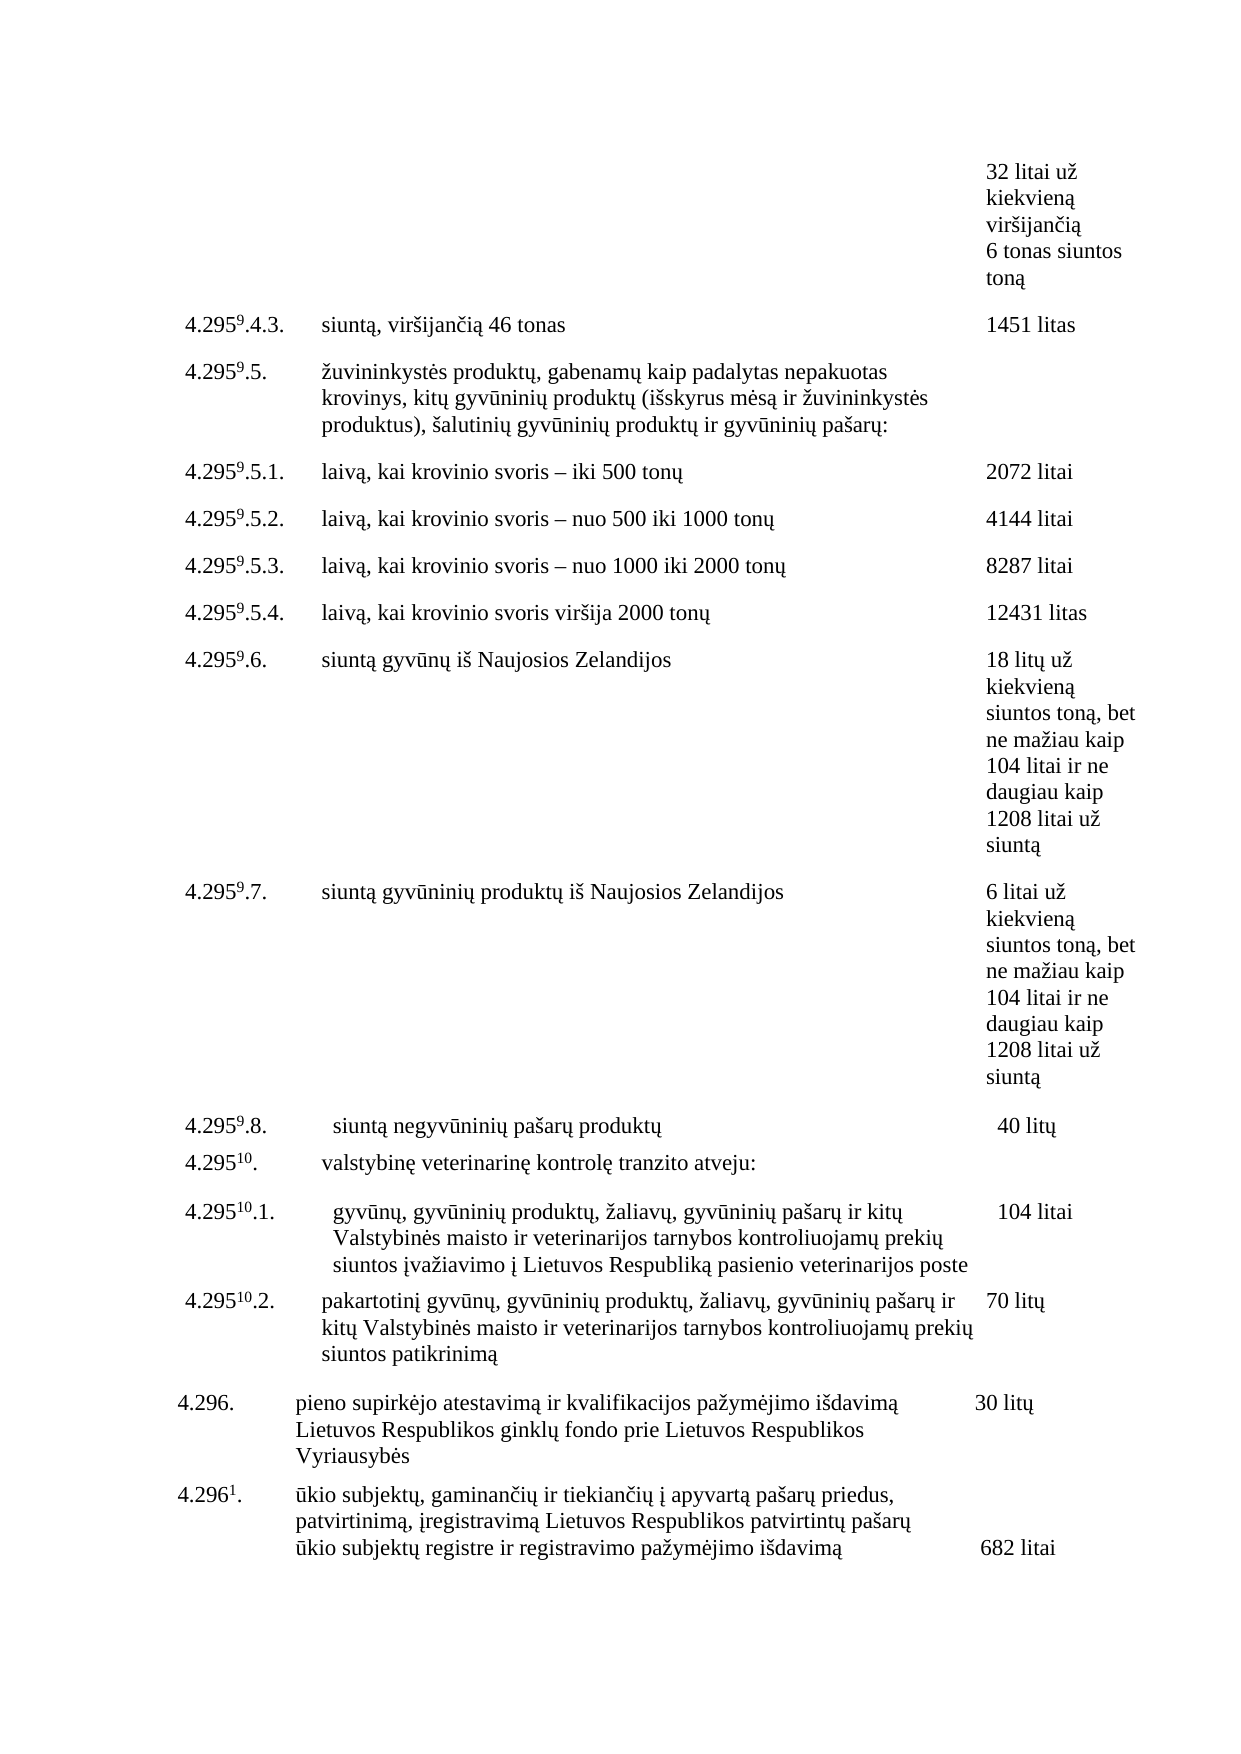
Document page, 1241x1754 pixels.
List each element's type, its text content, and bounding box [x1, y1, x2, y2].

table_cell 4.29510.1. [174, 1186, 321, 1277]
table_cell siuntą gyvūninių produktų iš Naujosios Zelandijos [321, 868, 986, 1099]
table_cell gyvūnų, gyvūninių produktų, žaliavų, gyvūninių pašarų ir kitų Valstybinės maisto ir veterinarijos tarnybos kontroliuojamų prekių siuntos įvažiavimo į Lietuvos Respubliką pasienio veterinarijos poste [321, 1186, 986, 1277]
table_cell 6 litai už kiekvieną siuntos toną, bet ne mažiau kaip 104 litai ir ne daugiau kaip 1208 litai už siuntą [986, 868, 1148, 1099]
table_cell 4.2959.6. [174, 636, 321, 868]
table_cell 4.2959.8. [174, 1100, 321, 1138]
table_cell 4.2959.7. [174, 868, 321, 1099]
table_cell 1451 litas [986, 300, 1148, 347]
table_cell siuntą negyvūninių pašarų produktų [321, 1100, 986, 1138]
table_cell 40 litų [986, 1100, 1148, 1138]
table_cell [174, 148, 321, 300]
table_cell pakartotinį gyvūnų, gyvūninių produktų, žaliavų, gyvūninių pašarų ir kitų Valstybinės maisto ir veterinarijos tarnybos kontroliuojamų prekių siuntos patikrinimą [321, 1277, 986, 1377]
table_cell laivą, kai krovinio svoris viršija 2000 tonų [321, 589, 986, 636]
table_cell [986, 348, 1148, 447]
table_cell 4.2959.5.4. [174, 589, 321, 636]
table_cell 4.2959.4.3. [174, 300, 321, 347]
text 4.2961. ūkio subjektų, gaminančių ir tiekiančių į apyvartą pašarų priedus, patvirtinimą, įregistravimą Lietuvos Respublikos patvirtintų pašarų ūkio subjektų registre ir registravimo pažymėjimo išdavimą 682 litai [177, 1481, 1122, 1560]
table_cell 4144 litai [986, 495, 1148, 542]
table_cell 4.2959.5.2. [174, 495, 321, 542]
table_cell [986, 1138, 1148, 1186]
table_cell 2072 litai [986, 448, 1148, 494]
table_cell 104 litai [986, 1186, 1148, 1277]
table_cell laivą, kai krovinio svoris – nuo 500 iki 1000 tonų [321, 495, 986, 542]
text Lietuvos Respublikos ginklų fondo prie Lietuvos Respublikos Vyriausybės [177, 1416, 945, 1468]
table_cell 4.29510. [174, 1138, 321, 1186]
table_cell žuvininkystės produktų, gabenamų kaip padalytas nepakuotas krovinys, kitų gyvūninių produktų (išskyrus mėsą ir žuvininkystės produktus), šalutinių gyvūninių produktų ir gyvūninių pašarų: [321, 348, 986, 447]
table_cell 4.2959.5.3. [174, 542, 321, 589]
table_cell 8287 litai [986, 542, 1148, 589]
table_cell 32 litai už kiekvieną viršijančią 6 tonas siuntos toną [986, 148, 1148, 300]
table_cell 4.29510.2. [174, 1277, 321, 1377]
text 4.296. pieno supirkėjo atestavimą ir kvalifikacijos pažymėjimo išdavimą 30 litų [177, 1389, 1122, 1416]
table_cell 70 litų [986, 1277, 1148, 1377]
table_cell siuntą gyvūnų iš Naujosios Zelandijos [321, 636, 986, 868]
table_cell 18 litų už kiekvieną siuntos toną, bet ne mažiau kaip 104 litai ir ne daugiau kaip 1208 litai už siuntą [986, 636, 1148, 868]
table_cell [321, 148, 986, 300]
table_cell valstybinę veterinarinę kontrolę tranzito atveju: [321, 1138, 986, 1186]
table_cell 4.2959.5. [174, 348, 321, 447]
table_cell siuntą, viršijančią 46 tonas [321, 300, 986, 347]
table_cell 12431 litas [986, 589, 1148, 636]
table_cell laivą, kai krovinio svoris – iki 500 tonų [321, 448, 986, 494]
table_cell laivą, kai krovinio svoris – nuo 1000 iki 2000 tonų [321, 542, 986, 589]
table_cell 4.2959.5.1. [174, 448, 321, 494]
